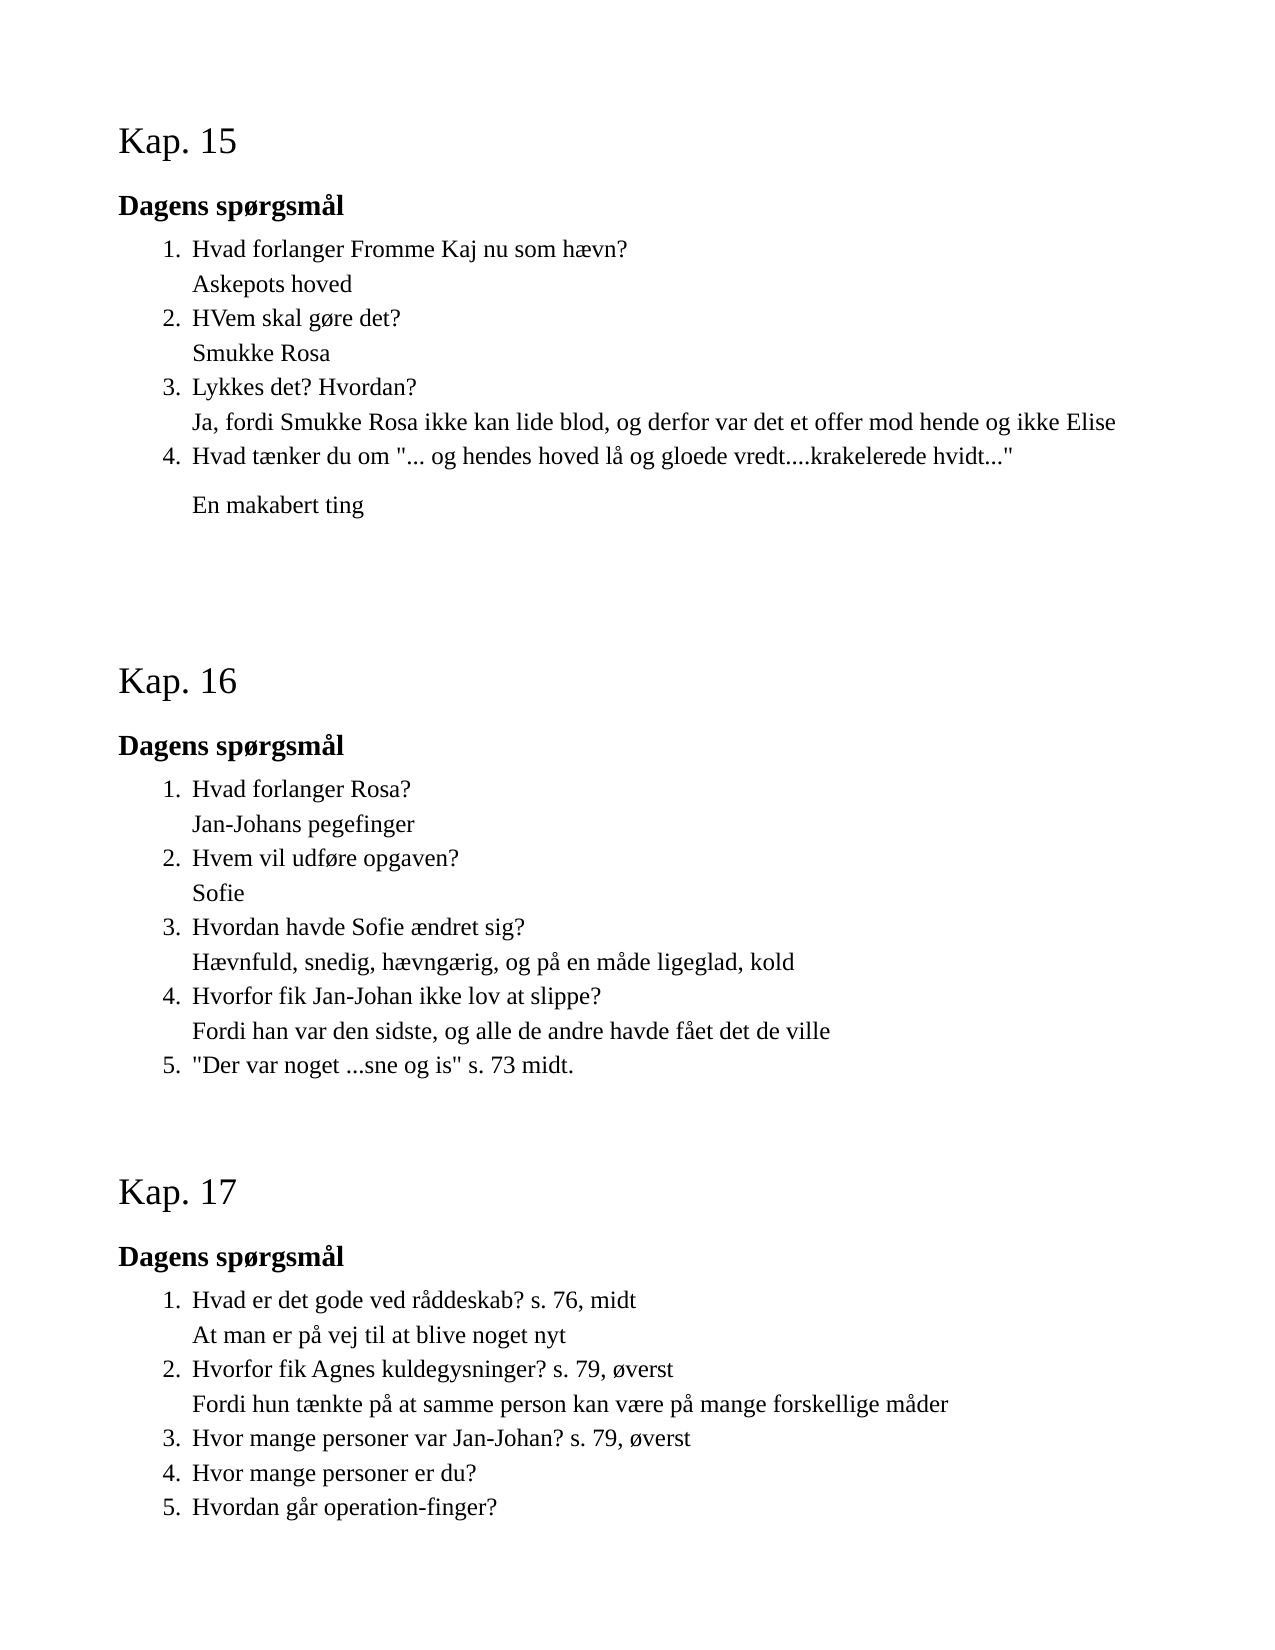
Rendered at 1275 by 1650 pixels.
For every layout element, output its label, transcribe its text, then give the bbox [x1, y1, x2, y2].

subtitle Kap. 16 [118, 658, 1157, 701]
subtitle Dagens spørgsmål [118, 188, 1157, 222]
list Hvem vil udføre opgaven? [162, 843, 1157, 872]
list Jan-Johans pegefinger [162, 809, 1157, 838]
list Hvor mange personer er du? [162, 1458, 1157, 1487]
list Hævnfuld, snedig, hævngærig, og på en måde ligeglad, kold [162, 947, 1157, 976]
subtitle Dagens spørgsmål [118, 1239, 1157, 1273]
list Lykkes det? Hvordan? [162, 372, 1157, 401]
list Fordi han var den sidste, og alle de andre havde fået det de ville [162, 1016, 1157, 1045]
list Askepots hoved [162, 269, 1157, 298]
subtitle Dagens spørgsmål [118, 728, 1157, 762]
text Smukke Rosa [118, 338, 1157, 367]
list Hvad forlanger Fromme Kaj nu som hævn? [162, 234, 1157, 263]
list Hvordan havde Sofie ændret sig? [162, 912, 1157, 941]
list Hvordan går operation-finger? [162, 1492, 1157, 1521]
list Ja, fordi Smukke Rosa ikke kan lide blod, og derfor var det et offer mod hende og ikke Elise [162, 407, 1157, 436]
subtitle Kap. 15 [118, 118, 1157, 161]
list Hvad er det gode ved råddeskab? s. 76, midt [162, 1286, 1157, 1314]
list Fordi hun tænkte på at samme person kan være på mange forskellige måder [162, 1389, 1157, 1418]
list En makabert ting [162, 490, 1157, 519]
list Hvad tænker du om "... og hendes hoved lå og gloede vredt....krakelerede hvidt..." [162, 441, 1157, 470]
list Hvorfor fik Jan-Johan ikke lov at slippe? [162, 981, 1157, 1010]
list HVem skal gøre det? [162, 303, 1157, 332]
list "Der var noget ...sne og is" s. 73 midt. [162, 1050, 1157, 1079]
list Hvor mange personer var Jan-Johan? s. 79, øverst [162, 1423, 1157, 1452]
list At man er på vej til at blive noget nyt [162, 1320, 1157, 1349]
list Hvorfor fik Agnes kuldegysninger? s. 79, øverst [162, 1354, 1157, 1383]
list Sofie [162, 878, 1157, 907]
subtitle Kap. 17 [118, 1169, 1157, 1212]
list Hvad forlanger Rosa? [162, 774, 1157, 803]
